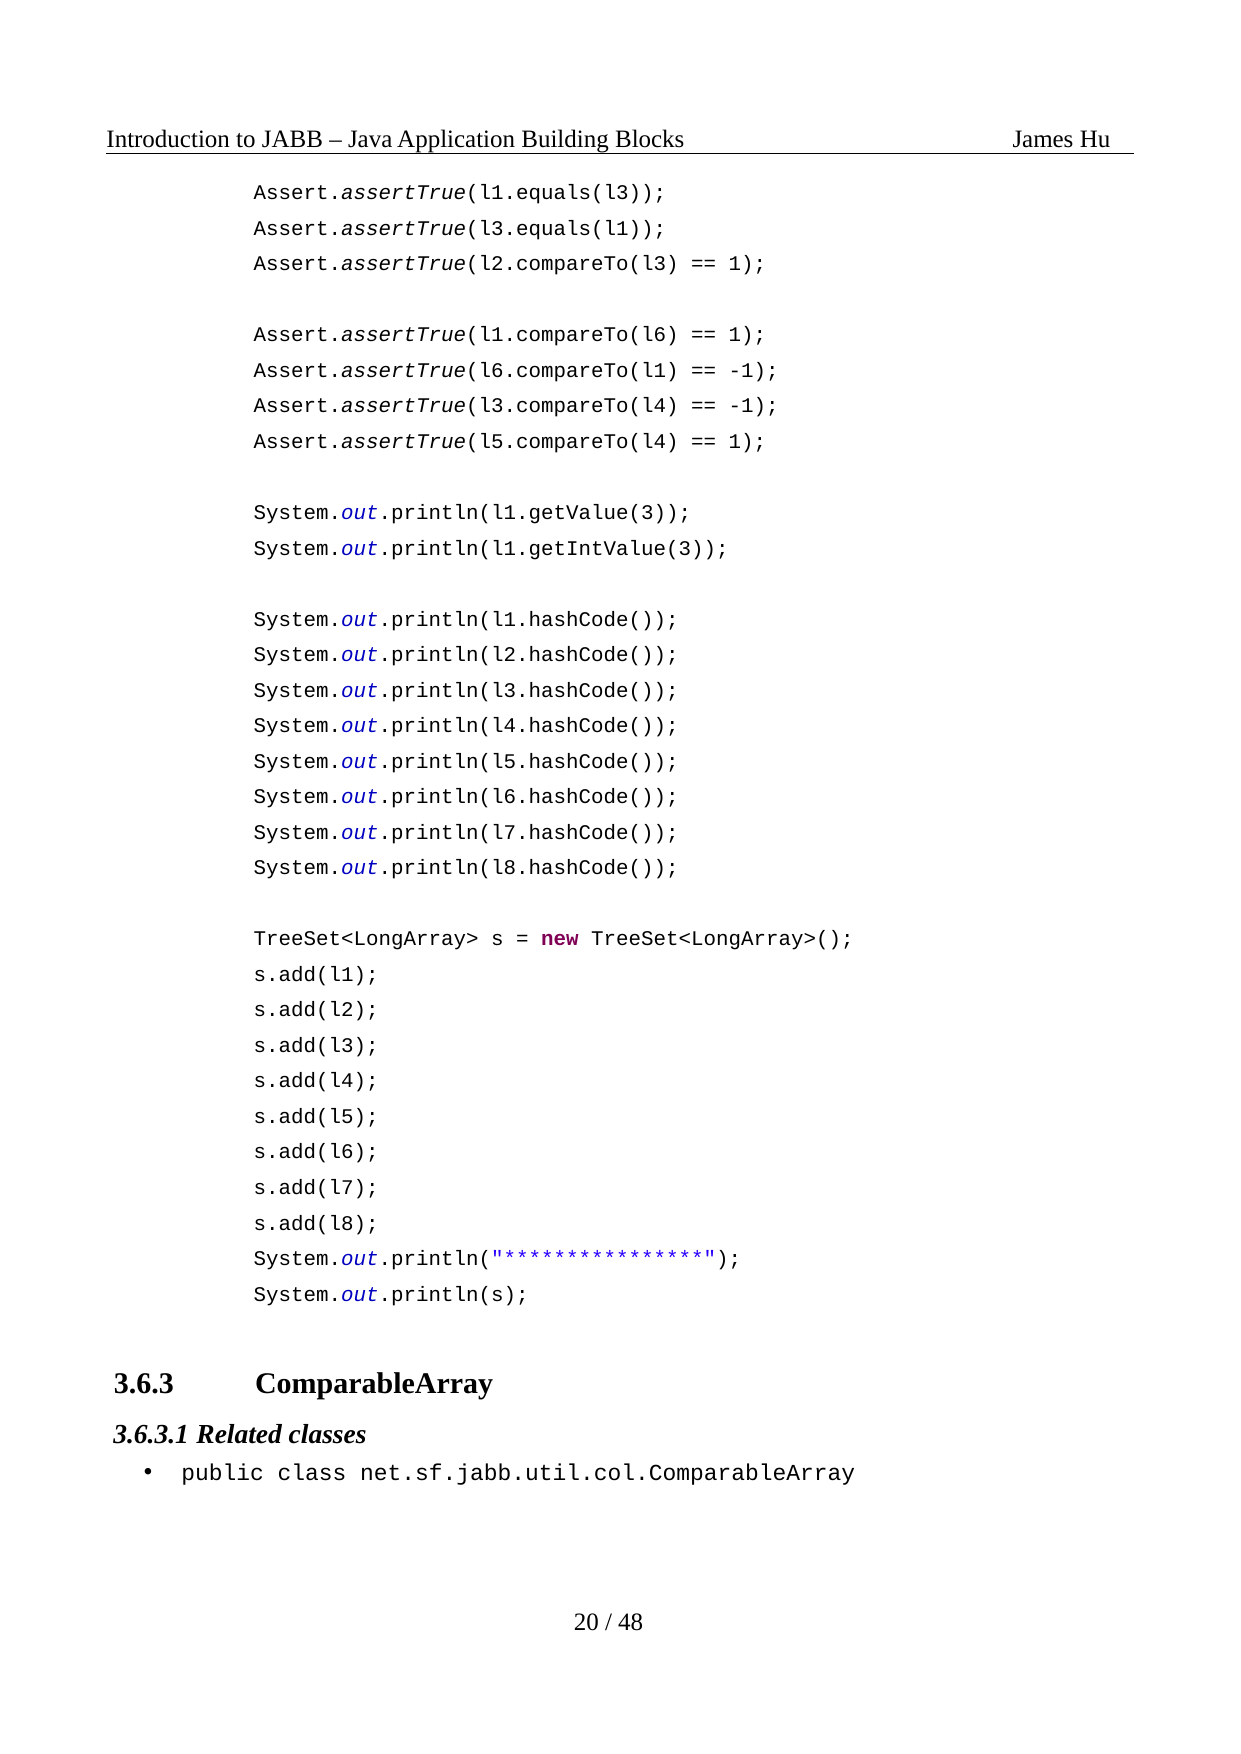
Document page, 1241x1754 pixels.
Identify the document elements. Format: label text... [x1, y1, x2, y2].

text System.out.println(l4.hashCode()); [106, 715, 1134, 739]
text s.add(l4); [106, 1070, 1134, 1094]
text System.out.println(l1.hashCode()); [106, 609, 1134, 632]
text System.out.println(l2.hashCode()); [106, 644, 1134, 668]
text s.add(l3); [106, 1035, 1134, 1058]
text s.add(l8); [106, 1212, 1134, 1236]
subtitle ComparableArray [106, 1366, 1134, 1400]
text Assert.assertTrue(l6.compareTo(l1) == -1); [106, 360, 1134, 384]
text Assert.assertTrue(l5.compareTo(l4) == 1); [106, 431, 1134, 455]
text System.out.println(l5.hashCode()); [106, 751, 1134, 774]
text System.out.println(l8.hashCode()); [106, 857, 1134, 881]
text s.add(l6); [106, 1141, 1134, 1165]
text TreeSet<LongArray> s = new TreeSet<LongArray>(); [106, 928, 1134, 952]
text Assert.assertTrue(l3.equals(l1)); [106, 218, 1134, 242]
text s.add(l1); [106, 964, 1134, 987]
text System.out.println(l7.hashCode()); [106, 822, 1134, 845]
text Assert.assertTrue(l2.compareTo(l3) == 1); [106, 253, 1134, 277]
list public class net.sf.jabb.util.col.ComparableArray [144, 1461, 1134, 1487]
text System.out.println(l1.getValue(3)); [106, 502, 1134, 526]
text s.add(l5); [106, 1106, 1134, 1129]
text Assert.assertTrue(l3.compareTo(l4) == -1); [106, 396, 1134, 419]
text System.out.println(l6.hashCode()); [106, 786, 1134, 810]
subtitle Related classes [106, 1418, 1134, 1449]
text System.out.println(l1.getIntValue(3)); [106, 538, 1134, 561]
text Assert.assertTrue(l1.equals(l3)); [106, 182, 1134, 206]
text Assert.assertTrue(l1.compareTo(l6) == 1); [106, 324, 1134, 348]
text System.out.println(s); [106, 1283, 1134, 1307]
text s.add(l2); [106, 999, 1134, 1023]
text s.add(l7); [106, 1177, 1134, 1201]
text System.out.println(l3.hashCode()); [106, 680, 1134, 703]
text System.out.println("****************"); [106, 1248, 1134, 1272]
